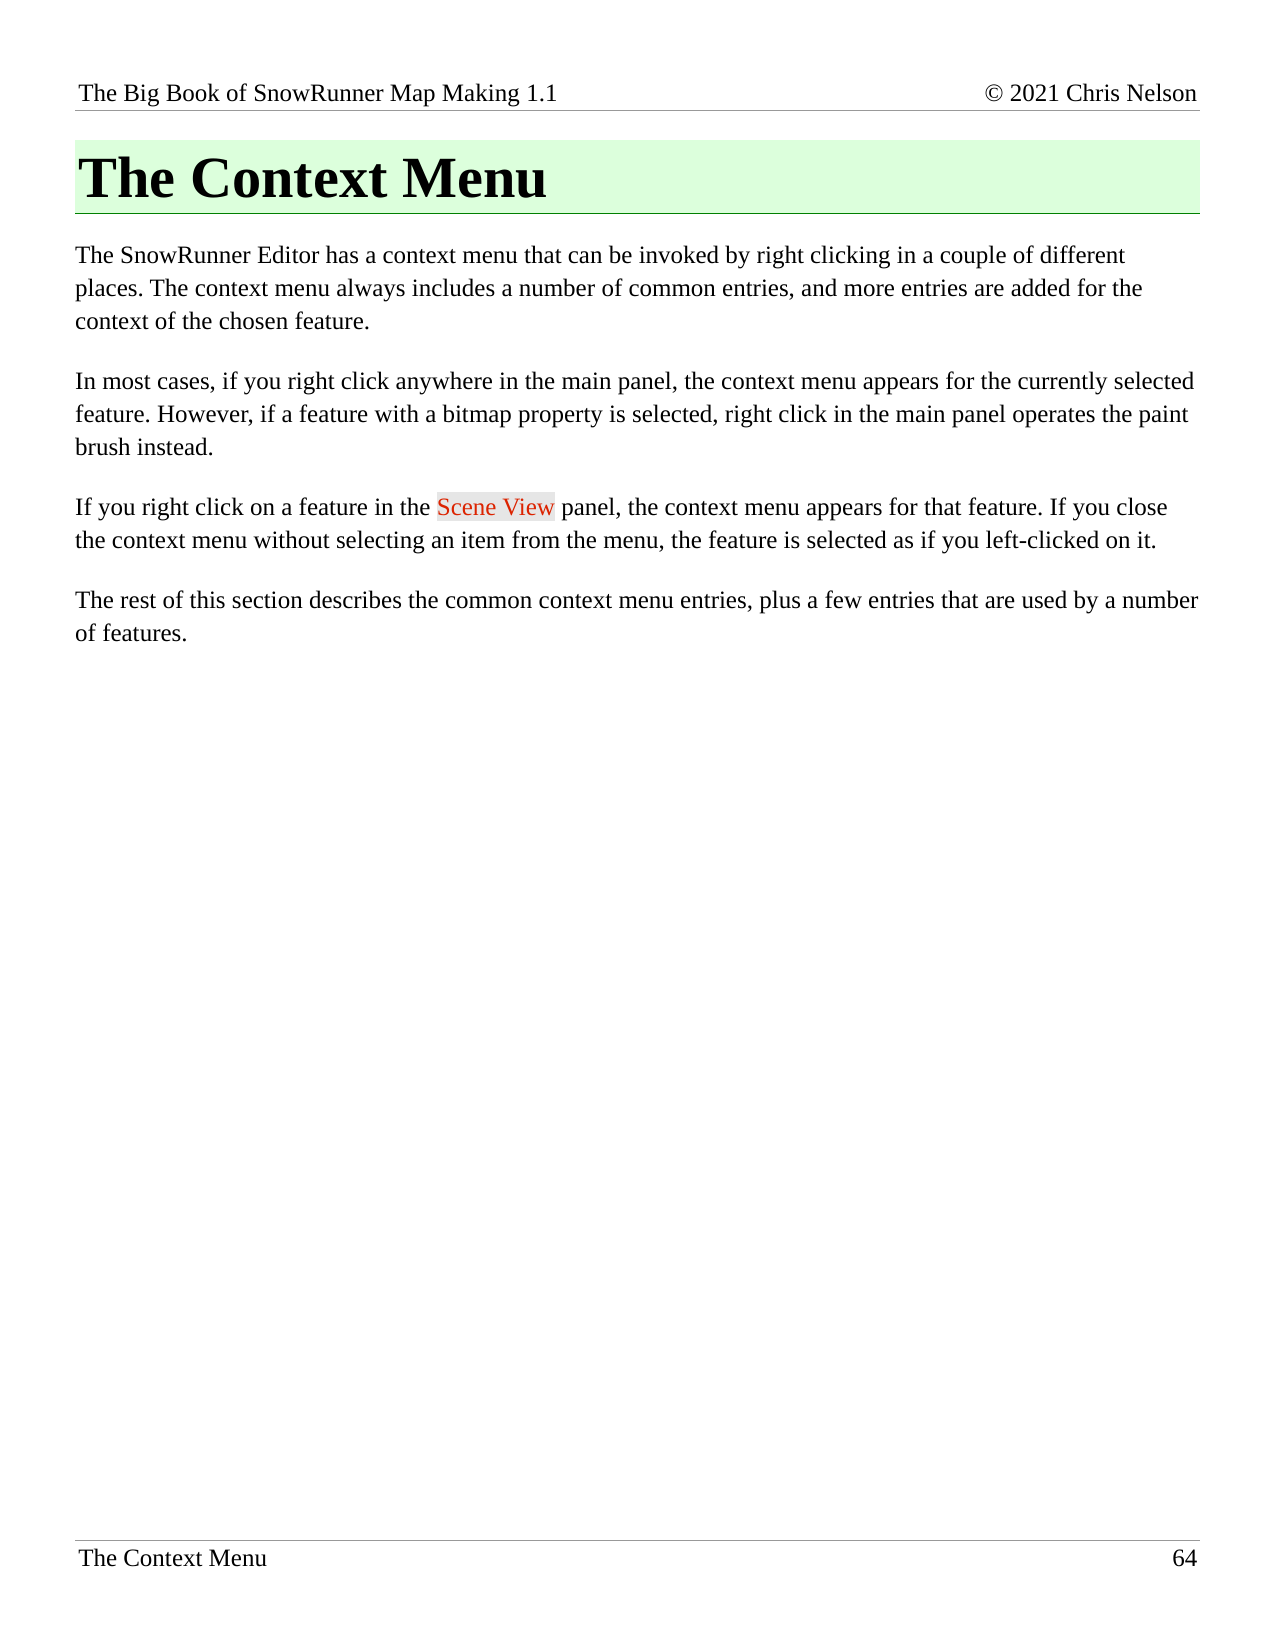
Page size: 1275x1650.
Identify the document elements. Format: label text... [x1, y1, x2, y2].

subtitle The Context Menu [75, 140, 1200, 213]
text In most cases, if you right click anywhere in the main panel, the context menu appears for the currently selected feature. However, if a feature with a bitmap property is selected, right click in the main panel operates the paint brush instead. [75, 366, 1200, 461]
text The SnowRunner Editor has a context menu that can be invoked by right clicking in a couple of different places. The context menu always includes a number of common entries, and more entries are added for the context of the chosen feature. [75, 240, 1200, 335]
text The rest of this section describes the common context menu entries, plus a few entries that are used by a number of features. [75, 585, 1200, 647]
text If you right click on a feature in the Scene View panel, the context menu appears for that feature. If you close the context menu without selecting an item from the menu, the feature is selected as if you left-clicked on it. [75, 492, 1200, 554]
